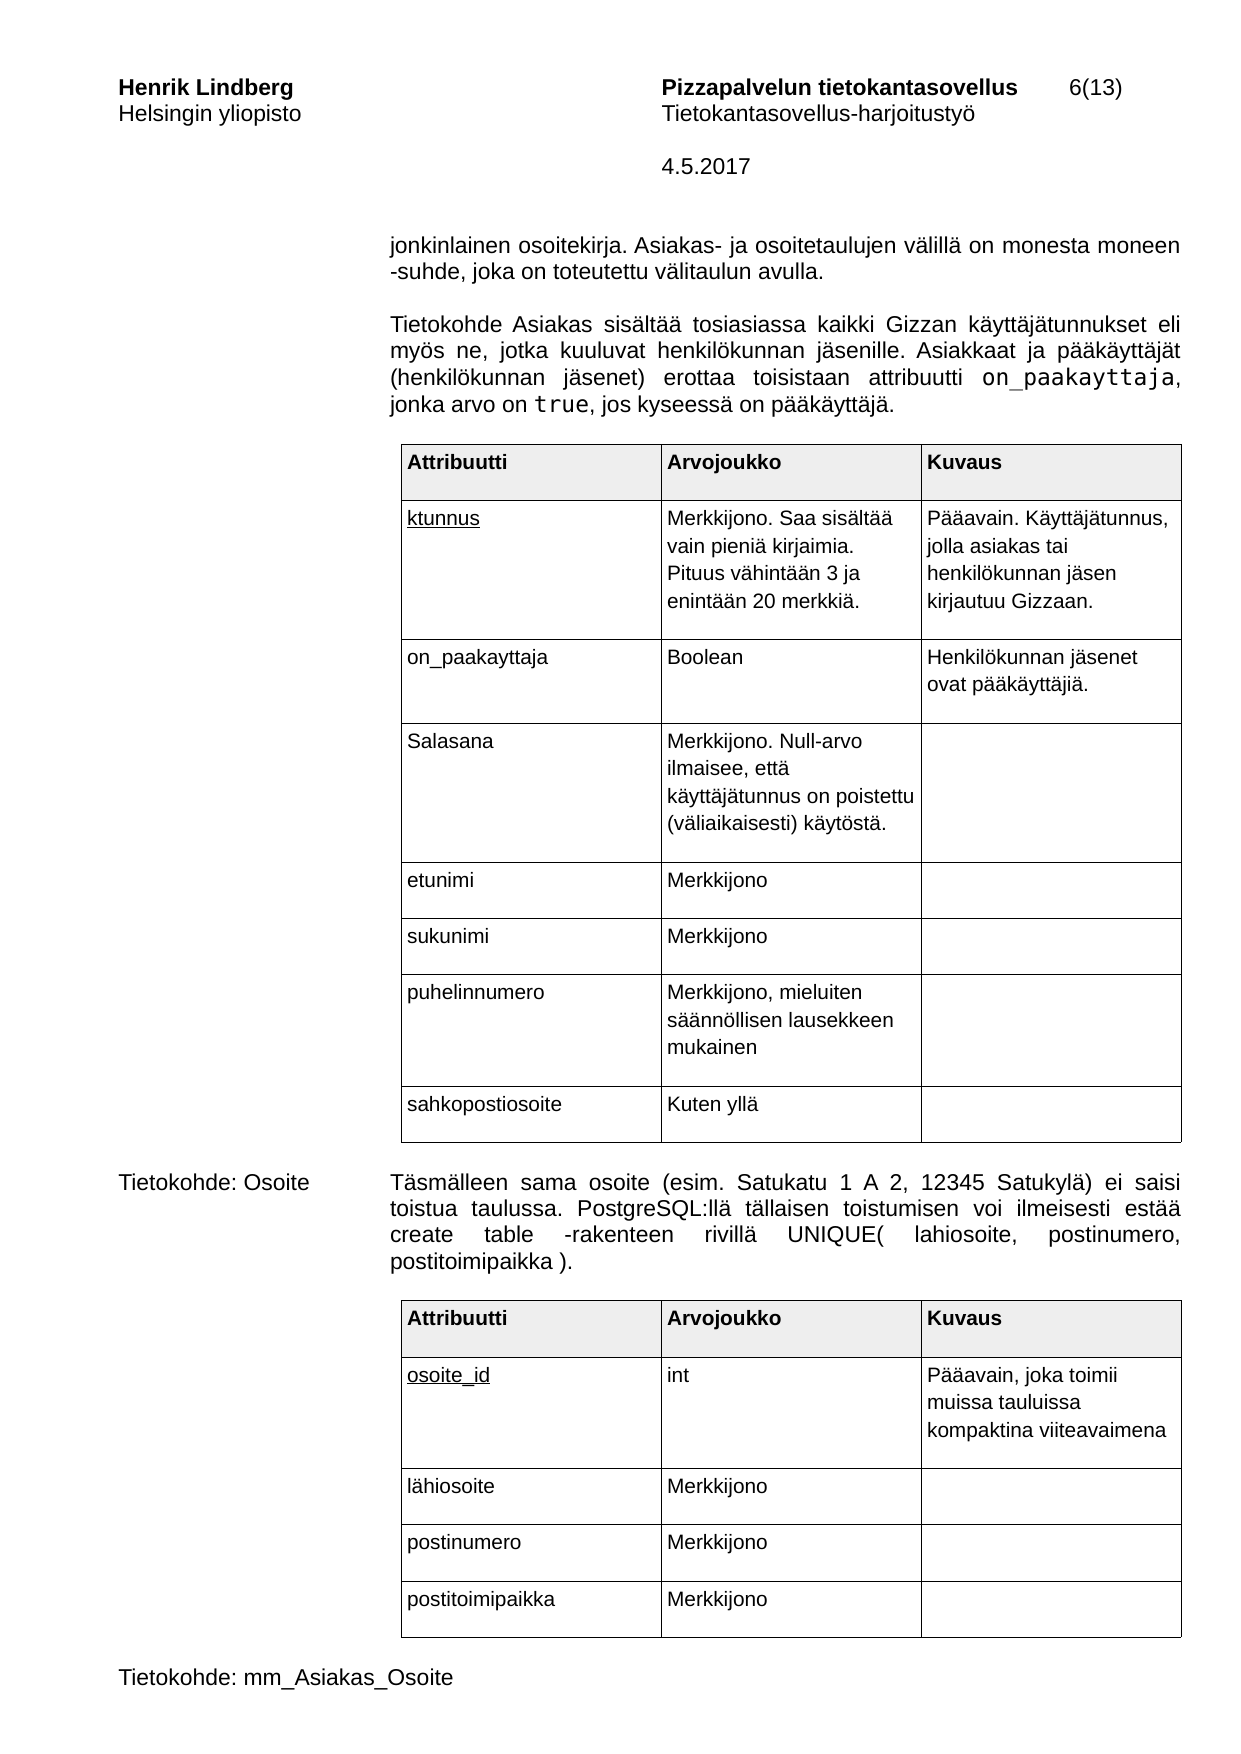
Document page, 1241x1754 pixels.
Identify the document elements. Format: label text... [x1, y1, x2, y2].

table_cell Pääavain, joka toimii muissa tauluissa kompaktina viiteavaimena [922, 1358, 1181, 1468]
table_cell postinumero [402, 1525, 661, 1581]
table_cell Merkkijono [662, 1582, 921, 1637]
table_cell Henkilökunnan jäsenet ovat pääkäyttäjiä. [922, 640, 1181, 723]
table_cell sahkopostiosoite [402, 1087, 661, 1142]
table_header Kuvaus [922, 445, 1181, 500]
table_cell ktunnus [402, 501, 661, 639]
table_header Kuvaus [922, 1301, 1181, 1357]
table_cell on_paakayttaja [402, 640, 661, 723]
table_cell Merkkijono [662, 1469, 921, 1524]
table_cell postitoimipaikka [402, 1582, 661, 1637]
table_cell Salasana [402, 724, 661, 862]
table_cell Pääavain. Käyttäjätunnus, jolla asiakas tai henkilökunnan jäsen kirjautuu Gizzaan. [922, 501, 1181, 639]
table_cell Kuten yllä [662, 1087, 921, 1142]
table_header Attribuutti [402, 445, 661, 500]
text Tietokohde Asiakas sisältää tosiasiassa kaikki Gizzan käyttäjätunnukset eli myös ne, jotka kuuluvat henkilökunnan jäsenille. Asiakkaat ja pääkäyttäjät (henkilökunnan jäsenet) erottaa toisistaan attribuutti on_paakayttaja, jonka arvo on true, jos kyseessä on pääkäyttäjä. [118, 311, 1181, 417]
table_cell lähiosoite [402, 1469, 661, 1524]
table_cell sukunimi [402, 919, 661, 974]
table_cell [922, 724, 1181, 862]
table_cell Boolean [662, 640, 921, 723]
table_cell int [662, 1358, 921, 1468]
table_cell Merkkijono [662, 919, 921, 974]
table_cell [922, 1087, 1181, 1142]
table_header Attribuutti [402, 1301, 661, 1357]
table_cell [922, 975, 1181, 1086]
table_cell Merkkijono [662, 1525, 921, 1581]
table_cell Merkkijono. Null-arvo ilmaisee, että käyttäjätunnus on poistettu (väliaikaisesti) käytöstä. [662, 724, 921, 862]
table_cell Merkkijono [662, 863, 921, 918]
table_cell etunimi [402, 863, 661, 918]
table_header Arvojoukko [662, 1301, 921, 1357]
table_cell [922, 919, 1181, 974]
table_header Arvojoukko [662, 445, 921, 500]
table_cell [922, 863, 1181, 918]
text jonkinlainen osoitekirja. Asiakas- ja osoitetaulujen välillä on monesta moneen -suhde, joka on toteutettu välitaulun avulla. [118, 232, 1181, 284]
text Tietokohde: mm_Asiakas_Osoite [118, 1663, 1181, 1690]
table_cell Merkkijono. Saa sisältää vain pieniä kirjaimia. Pituus vähintään 3 ja enintään 20 merkkiä. [662, 501, 921, 639]
table_cell Merkkijono, mieluiten säännöllisen lausekkeen mukainen [662, 975, 921, 1086]
table_cell [922, 1582, 1181, 1637]
table_cell puhelinnumero [402, 975, 661, 1086]
text Tietokohde: Osoite Täsmälleen sama osoite (esim. Satukatu 1 A 2, 12345 Satukylä) ei saisi toistua taulussa. PostgreSQL:llä tällaisen toistumisen voi ilmeisesti estää create table -rakenteen rivillä UNIQUE( lahiosoite, postinumero, postitoimipaikka ). [118, 1168, 1181, 1274]
table_cell [922, 1525, 1181, 1581]
table_cell osoite_id [402, 1358, 661, 1468]
table_cell [922, 1469, 1181, 1524]
